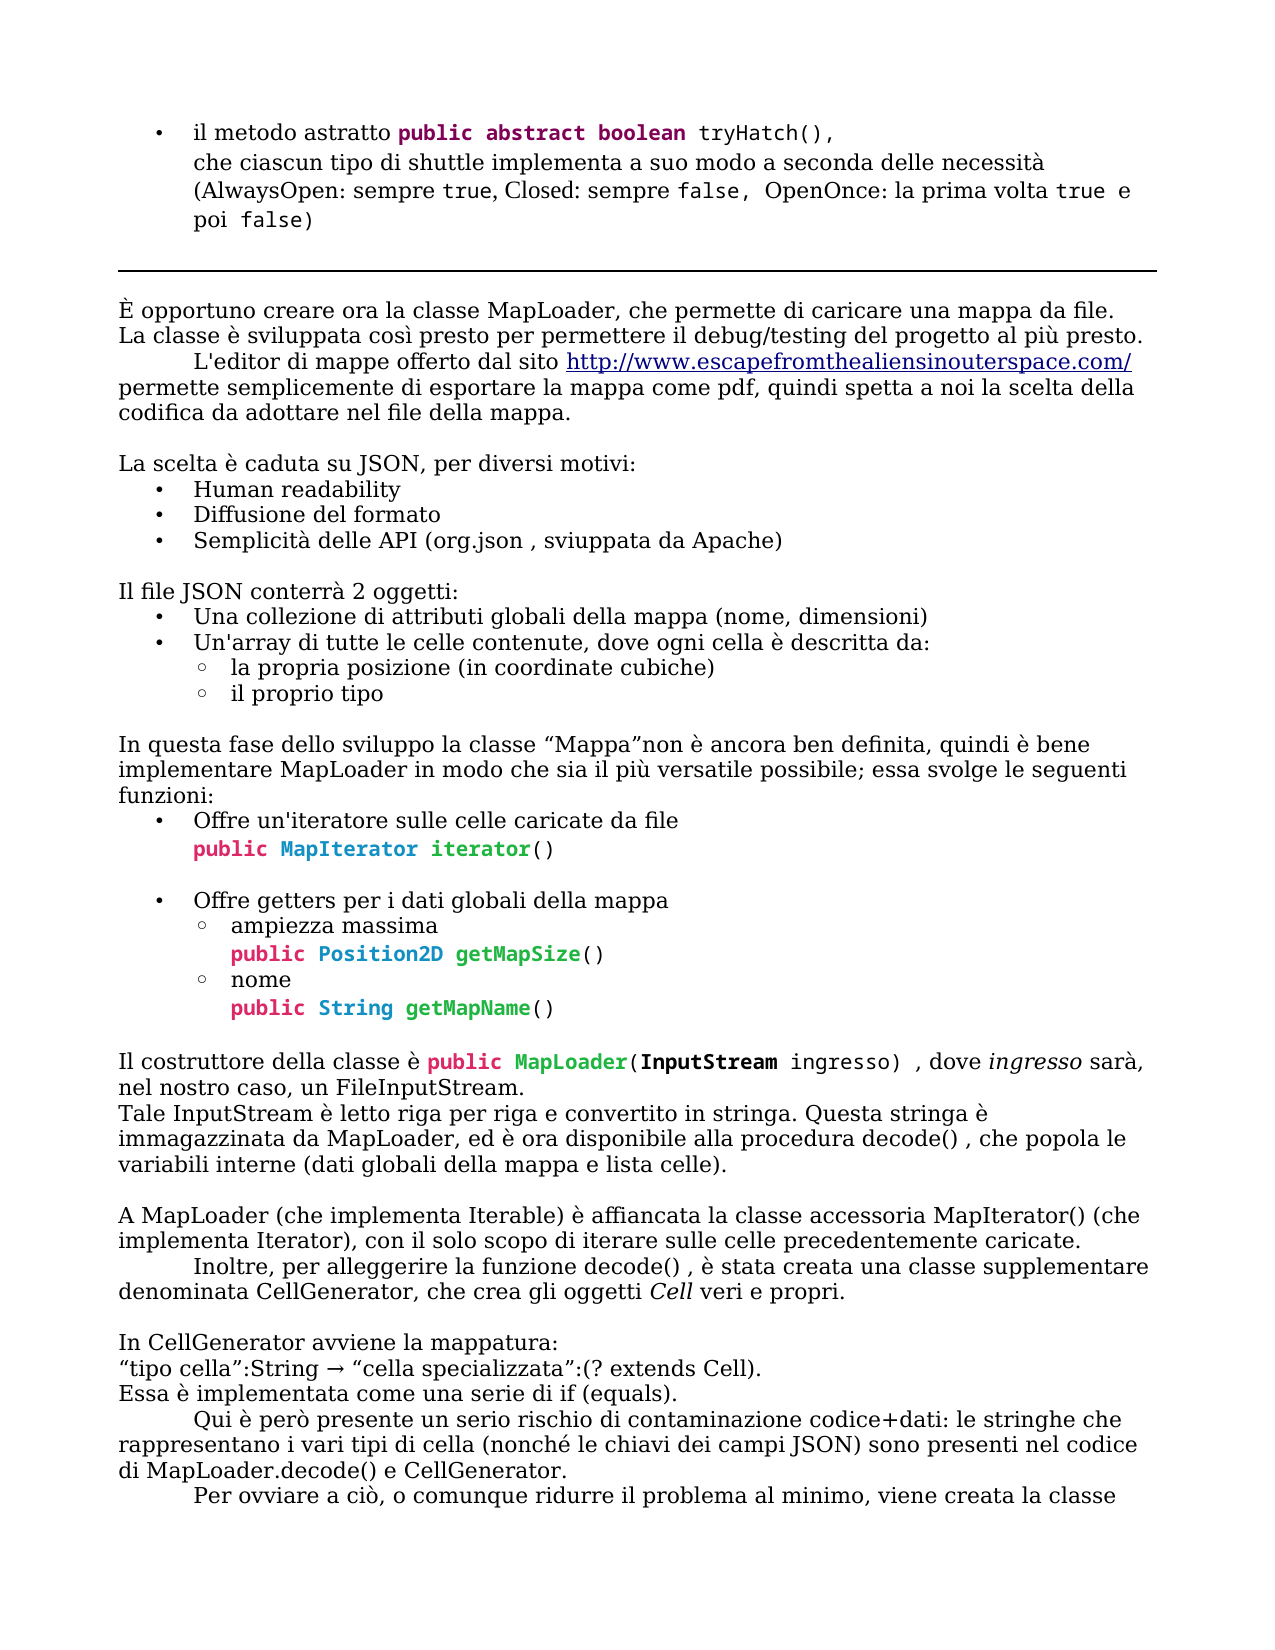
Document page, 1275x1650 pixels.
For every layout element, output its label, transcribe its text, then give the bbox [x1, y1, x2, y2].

text La classe è sviluppata così presto per permettere il debug/testing del progetto al più presto. [118, 323, 1157, 349]
list Offre getters per i dati globali della mappa [156, 888, 1157, 913]
text Il costruttore della classe è public MapLoader(InputStream ingresso) , dove ingresso sarà, nel nostro caso, un FileInputStream. [118, 1047, 1157, 1101]
text “tipo cella”:String → “cella specializzata”:(? extends Cell). [118, 1356, 1157, 1382]
list il metodo astratto public abstract boolean tryHatch(), [156, 118, 1157, 147]
list che ciascun tipo di shuttle implementa a suo modo a seconda delle necessità (AlwaysOpen: sempre true, Closed: sempre false, OpenOnce: la prima volta true e poi false) [156, 147, 1157, 233]
list Semplicità delle API (org.json , sviuppata da Apache) [156, 528, 1157, 553]
text Inoltre, per alleggerire la funzione decode() , è stata creata una classe supplementare denominata CellGenerator, che crea gli oggetti Cell veri e propri. [118, 1254, 1157, 1305]
list public String getMapName() [193, 993, 1157, 1021]
text La scelta è caduta su JSON, per diversi motivi: [118, 451, 1157, 477]
text In questa fase dello sviluppo la classe “Mappa”non è ancora ben definita, quindi è bene implementare MapLoader in modo che sia il più versatile possibile; essa svolge le seguenti funzioni: [118, 732, 1157, 808]
text Essa è implementata come una serie di if (equals). [118, 1382, 1157, 1407]
text Tale InputStream è letto riga per riga e convertito in stringa. Questa stringa è immagazzinata da MapLoader, ed è ora disponibile alla procedura decode() , che popola le variabili interne (dati globali della mappa e lista celle). [118, 1101, 1157, 1177]
list la propria posizione (in coordinate cubiche) [193, 655, 1157, 681]
list Human readability [156, 477, 1157, 502]
list ampiezza massima [193, 913, 1157, 939]
text A MapLoader (che implementa Iterable) è affiancata la classe accessoria MapIterator() (che implementa Iterator), con il solo scopo di iterare sulle celle precedentemente caricate. [118, 1203, 1157, 1254]
text In CellGenerator avviene la mappatura: [118, 1331, 1157, 1356]
list il proprio tipo [193, 681, 1157, 706]
list nome [193, 967, 1157, 993]
list Offre un'iteratore sulle celle caricate da file [156, 808, 1157, 834]
list public Position2D getMapSize() [193, 939, 1157, 967]
list Diffusione del formato [156, 502, 1157, 528]
text L'editor di mappe offerto dal sito http://www.escapefromthealiensinouterspace.com/ permette semplicemente di esportare la mappa come pdf, quindi spetta a noi la scelta della codifica da adottare nel file della mappa. [118, 349, 1157, 426]
list Un'array di tutte le celle contenute, dove ogni cella è descritta da: [156, 630, 1157, 655]
list Una collezione di attributi globali della mappa (nome, dimensioni) [156, 604, 1157, 630]
text Il file JSON conterrà 2 oggetti: [118, 579, 1157, 604]
text Per ovviare a ciò, o comunque ridurre il problema al minimo, viene creata la classe [118, 1484, 1157, 1509]
text È opportuno creare ora la classe MapLoader, che permette di caricare una mappa da file. [118, 298, 1157, 323]
text Qui è però presente un serio rischio di contaminazione codice+dati: le stringhe che rappresentano i vari tipi di cella (nonché le chiavi dei campi JSON) sono presenti nel codice di MapLoader.decode() e CellGenerator. [118, 1407, 1157, 1484]
list public MapIterator iterator() [156, 834, 1157, 862]
